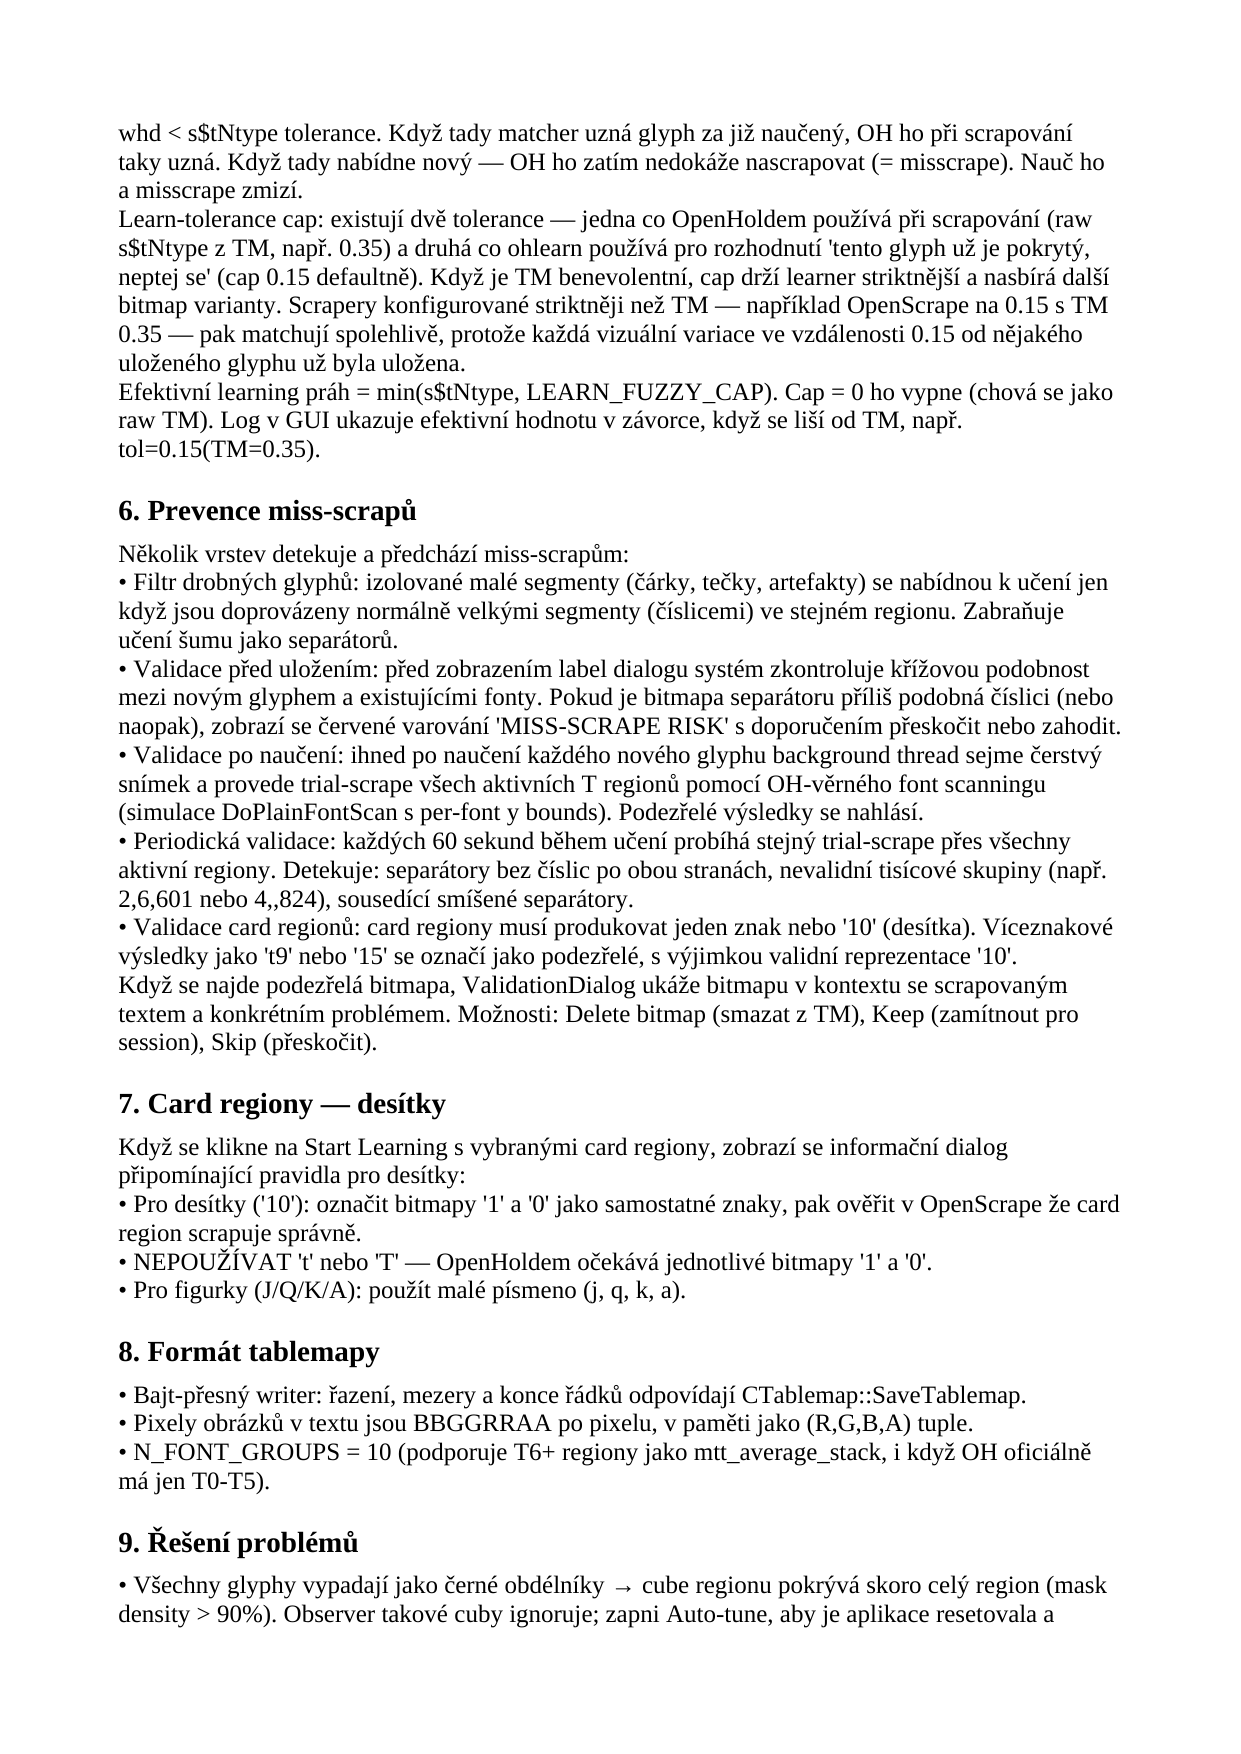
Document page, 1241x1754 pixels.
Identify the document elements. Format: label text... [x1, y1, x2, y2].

text whd < s$tNtype tolerance. Když tady matcher uzná glyph za již naučený, OH ho při scrapování taky uzná. Když tady nabídne nový — OH ho zatím nedokáže nascrapovat (= misscrape). Nauč ho a misscrape zmizí. [118, 118, 1122, 204]
subtitle 8. Formát tablemapy [118, 1334, 1122, 1368]
text • NEPOUŽÍVAT 't' nebo 'T' — OpenHoldem očekává jednotlivé bitmapy '1' a '0'. [118, 1247, 1122, 1275]
text Learn-tolerance cap: existují dvě tolerance — jedna co OpenHoldem používá při scrapování (raw s$tNtype z TM, např. 0.35) a druhá co ohlearn používá pro rozhodnutí 'tento glyph už je pokrytý, neptej se' (cap 0.15 defaultně). Když je TM benevolentní, cap drží learner striktnější a nasbírá další bitmap varianty. Scrapery konfigurované striktněji než TM — například OpenScrape na 0.15 s TM 0.35 — pak matchují spolehlivě, protože každá vizuální variace ve vzdálenosti 0.15 od nějakého uloženého glyphu už byla uložena. [118, 204, 1122, 377]
subtitle 7. Card regiony — desítky [118, 1086, 1122, 1120]
subtitle 6. Prevence miss-scrapů [118, 493, 1122, 527]
text Když se najde podezřelá bitmapa, ValidationDialog ukáže bitmapu v kontextu se scrapovaným textem a konkrétním problémem. Možnosti: Delete bitmap (smazat z TM), Keep (zamítnout pro session), Skip (přeskočit). [118, 970, 1122, 1056]
text Několik vrstev detekuje a předchází miss-scrapům: [118, 539, 1122, 567]
text • Všechny glyphy vypadají jako černé obdélníky → cube regionu pokrývá skoro celý region (mask density > 90%). Observer takové cuby ignoruje; zapni Auto-tune, aby je aplikace resetovala a [118, 1570, 1122, 1628]
text • Pro figurky (J/Q/K/A): použít malé písmeno (j, q, k, a). [118, 1275, 1122, 1304]
text • Pro desítky ('10'): označit bitmapy '1' a '0' jako samostatné znaky, pak ověřit v OpenScrape že card region scrapuje správně. [118, 1189, 1122, 1247]
subtitle 9. Řešení problémů [118, 1525, 1122, 1558]
text Když se klikne na Start Learning s vybranými card regiony, zobrazí se informační dialog připomínající pravidla pro desítky: [118, 1132, 1122, 1189]
text • Filtr drobných glyphů: izolované malé segmenty (čárky, tečky, artefakty) se nabídnou k učení jen když jsou doprovázeny normálně velkými segmenty (číslicemi) ve stejném regionu. Zabraňuje učení šumu jako separátorů. [118, 567, 1122, 654]
text • Bajt-přesný writer: řazení, mezery a konce řádků odpovídají CTablemap::SaveTablemap. [118, 1380, 1122, 1408]
text • Pixely obrázků v textu jsou BBGGRRAA po pixelu, v paměti jako (R,G,B,A) tuple. [118, 1408, 1122, 1437]
text • Validace před uložením: před zobrazením label dialogu systém zkontroluje křížovou podobnost mezi novým glyphem a existujícími fonty. Pokud je bitmapa separátoru příliš podobná číslici (nebo naopak), zobrazí se červené varování 'MISS-SCRAPE RISK' s doporučením přeskočit nebo zahodit. [118, 654, 1122, 740]
text Efektivní learning práh = min(s$tNtype, LEARN_FUZZY_CAP). Cap = 0 ho vypne (chová se jako raw TM). Log v GUI ukazuje efektivní hodnotu v závorce, když se liší od TM, např. tol=0.15(TM=0.35). [118, 377, 1122, 463]
text • N_FONT_GROUPS = 10 (podporuje T6+ regiony jako mtt_average_stack, i když OH oficiálně má jen T0-T5). [118, 1437, 1122, 1495]
text • Validace po naučení: ihned po naučení každého nového glyphu background thread sejme čerstvý snímek a provede trial-scrape všech aktivních T regionů pomocí OH-věrného font scanningu (simulace DoPlainFontScan s per-font y bounds). Podezřelé výsledky se nahlásí. [118, 740, 1122, 826]
text • Periodická validace: každých 60 sekund během učení probíhá stejný trial-scrape přes všechny aktivní regiony. Detekuje: separátory bez číslic po obou stranách, nevalidní tisícové skupiny (např. 2,6,601 nebo 4,,824), sousedící smíšené separátory. [118, 826, 1122, 912]
text • Validace card regionů: card regiony musí produkovat jeden znak nebo '10' (desítka). Víceznakové výsledky jako 't9' nebo '15' se označí jako podezřelé, s výjimkou validní reprezentace '10'. [118, 912, 1122, 970]
